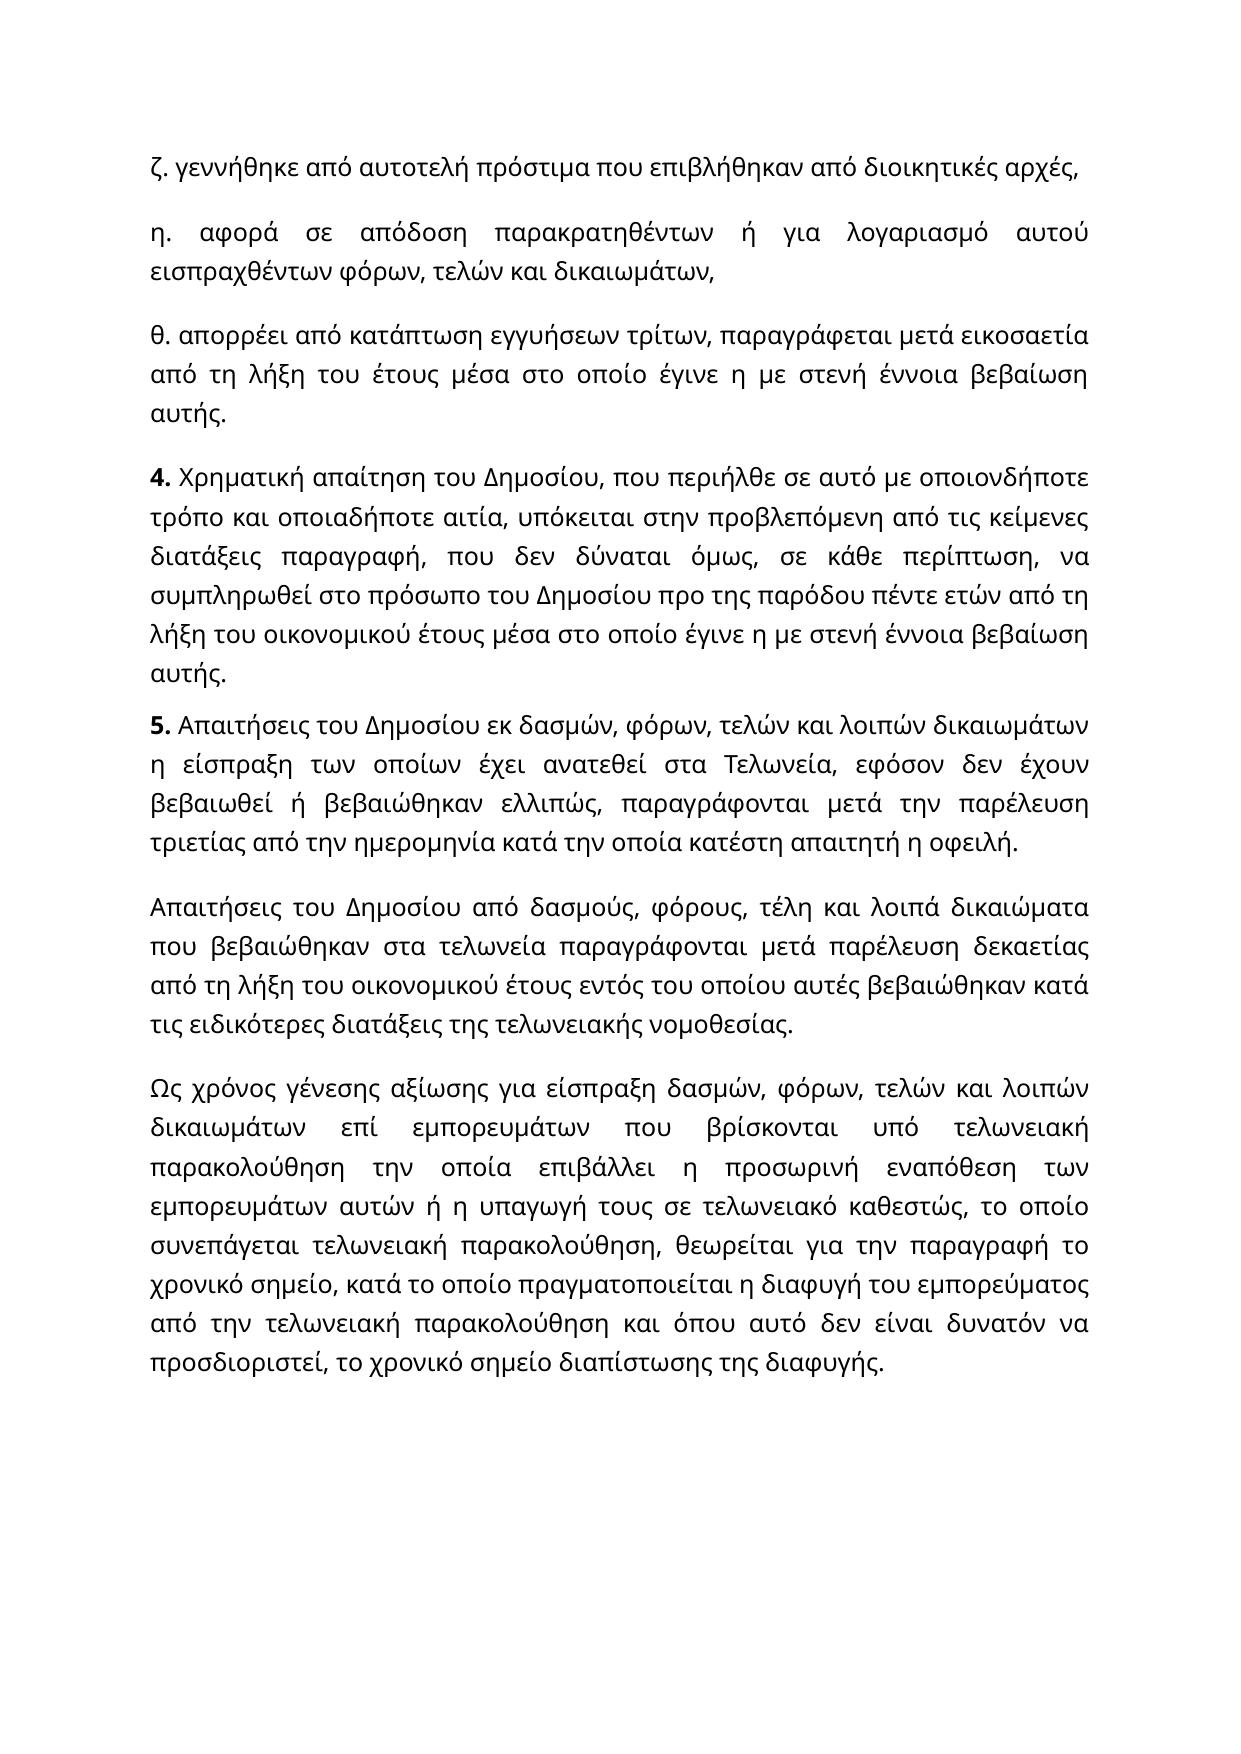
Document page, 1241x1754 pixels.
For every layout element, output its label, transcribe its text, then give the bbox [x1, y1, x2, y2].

text θ. απορρέει από κατάπτωση εγγυήσεων τρίτων, παραγράφεται μετά εικοσαετία από τη λήξη του έτους μέσα στο οποίο έγινε η με στενή έννοια βεβαίωση αυτής. [150, 317, 1090, 430]
text ζ. γεννήθηκε από αυτοτελή πρόστιμα που επιβλήθηκαν από διοικητικές αρχές, [150, 150, 1090, 184]
text 5. Απαιτήσεις του Δημοσίου εκ δασμών, φόρων, τελών και λοιπών δικαιωμάτων η είσπραξη των οποίων έχει ανατεθεί στα Τελωνεία, εφόσον δεν έχουν βεβαιωθεί ή βεβαιώθηκαν ελλιπώς, παραγράφονται μετά την παρέλευση τριετίας από την ημερομηνία κατά την οποία κατέστη απαιτητή η οφειλή. [150, 707, 1090, 859]
text Απαιτήσεις του Δημοσίου από δασμούς, φόρους, τέλη και λοιπά δικαιώματα που βεβαιώθηκαν στα τελωνεία παραγράφονται μετά παρέλευση δεκαετίας από τη λήξη του οικονομικού έτους εντός του οποίου αυτές βεβαιώθηκαν κατά τις ειδικότερες διατάξεις της τελωνειακής νομοθεσίας. [150, 889, 1090, 1041]
text 4. Χρηματική απαίτηση του Δημοσίου, που περιήλθε σε αυτό με οποιονδήποτε τρόπο και οποιαδήποτε αιτία, υπόκειται στην προβλεπόμενη από τις κείμενες διατάξεις παραγραφή, που δεν δύναται όμως, σε κάθε περίπτωση, να συμπληρωθεί στο πρόσωπο του Δημοσίου προ της παρόδου πέντε ετών από τη λήξη του οικονομικού έτους μέσα στο οποίο έγινε η με στενή έννοια βεβαίωση αυτής. [150, 460, 1090, 690]
text η. αφορά σε απόδοση παρακρατηθέντων ή για λογαριασμό αυτού εισπραχθέντων φόρων, τελών και δικαιωμάτων, [150, 214, 1090, 287]
text Ως χρόνος γένεσης αξίωσης για είσπραξη δασμών, φόρων, τελών και λοιπών δικαιωμάτων επί εμπορευμάτων που βρίσκονται υπό τελωνειακή παρακολούθηση την οποία επιβάλλει η προσωρινή εναπόθεση των εμπορευμάτων αυτών ή η υπαγωγή τους σε τελωνειακό καθεστώς, το οποίο συνεπάγεται τελωνειακή παρακολούθηση, θεωρείται για την παραγραφή το χρονικό σημείο, κατά το οποίο πραγματοποιείται η διαφυγή του εμπορεύματος από την τελωνειακή παρακολούθηση και όπου αυτό δεν είναι δυνατόν να προσδιοριστεί, το χρονικό σημείο διαπίστωσης της διαφυγής. [150, 1071, 1090, 1379]
